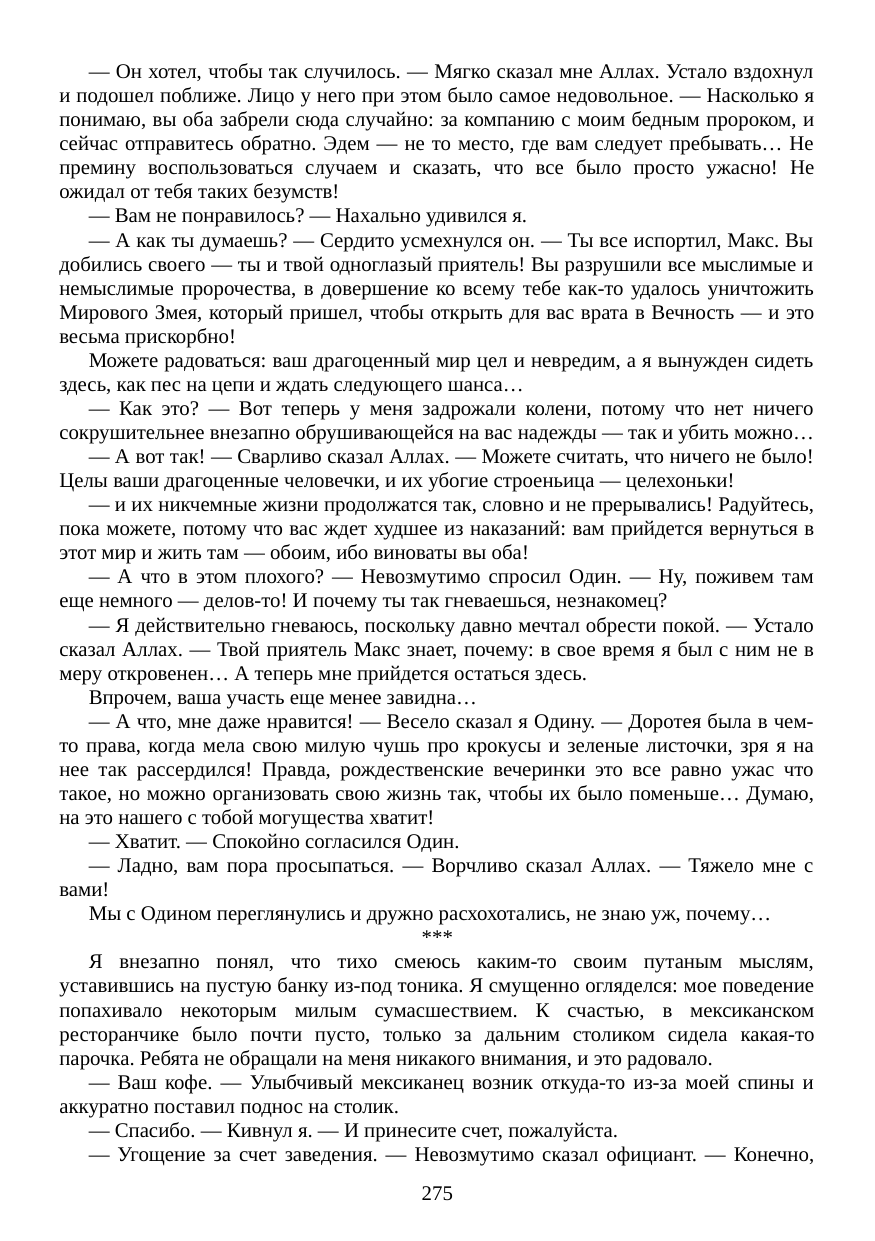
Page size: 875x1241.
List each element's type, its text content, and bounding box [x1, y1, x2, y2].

text Мы с Одином переглянулись и дружно расхохотались, не знаю уж, почему… [59, 901, 815, 925]
text — А как ты думаешь? — Сердито усмехнулся он. — Ты все испортил, Макс. Вы добились своего — ты и твой одноглазый приятель! Вы разрушили все мыслимые и немыслимые пророчества, в довершение ко всему тебе как-то удалось уничтожить Мирового Змея, который пришел, чтобы открыть для вас врата в Вечность — и это весьма прискорбно! [59, 227, 815, 348]
text Впрочем, ваша участь еще менее завидна… [59, 685, 815, 709]
text *** [59, 925, 815, 949]
text — Я действительно гневаюсь, поскольку давно мечтал обрести покой. — Устало сказал Аллах. — Твой приятель Макс знает, почему: в свое время я был с ним не в меру откровенен… А теперь мне прийдется остаться здесь. [59, 612, 815, 685]
text — Ладно, вам пора просыпаться. — Ворчливо сказал Аллах. — Тяжело мне с вами! [59, 853, 815, 901]
text — Угощение за счет заведения. — Невозмутимо сказал официант. — Конечно, [59, 1142, 815, 1166]
text — А что в этом плохого? — Невозмутимо спросил Один. — Ну, поживем там еще немного — делов-то! И почему ты так гневаешься, незнакомец? [59, 564, 815, 612]
text Можете радоваться: ваш драгоценный мир цел и невредим, а я вынужден сидеть здесь, как пес на цепи и ждать следующего шанса… [59, 348, 815, 396]
text — и их никчемные жизни продолжатся так, словно и не прерывались! Радуйтесь, пока можете, потому что вас ждет худшее из наказаний: вам прийдется вернуться в этот мир и жить там — обоим, ибо виноваты вы оба! [59, 492, 815, 564]
text — Хватит. — Спокойно согласился Один. [59, 829, 815, 853]
text — Вам не понравилось? — Нахально удивился я. [59, 203, 815, 227]
text — Спасибо. — Кивнул я. — И принесите счет, пожалуйста. [59, 1118, 815, 1142]
text — Ваш кофе. — Улыбчивый мексиканец возник откуда-то из-за моей спины и аккуратно поставил поднос на столик. [59, 1070, 815, 1118]
text — А вот так! — Сварливо сказал Аллах. — Можете считать, что ничего не было! Целы ваши драгоценные человечки, и их убогие строеньица — целехоньки! [59, 444, 815, 492]
text Я внезапно понял, что тихо смеюсь каким-то своим путаным мыслям, уставившись на пустую банку из-под тоника. Я смущенно огляделся: мое поведение попахивало некоторым милым сумасшествием. К счастью, в мексиканском ресторанчике было почти пусто, только за дальним столиком сидела какая-то парочка. Ребята не обращали на меня никакого внимания, и это радовало. [59, 949, 815, 1070]
text — А что, мне даже нравится! — Весело сказал я Одину. — Доротея была в чем-то права, когда мела свою милую чушь про крокусы и зеленые листочки, зря я на нее так рассердился! Правда, рождественские вечеринки это все равно ужас что такое, но можно организовать свою жизнь так, чтобы их было поменьше… Думаю, на это нашего с тобой могущества хватит! [59, 709, 815, 829]
text — Как это? — Вот теперь у меня задрожали колени, потому что нет ничего сокрушительнее внезапно обрушивающейся на вас надежды — так и убить можно… [59, 396, 815, 444]
text — Он хотел, чтобы так случилось. — Мягко сказал мне Аллах. Устало вздохнул и подошел поближе. Лицо у него при этом было самое недовольное. — Насколько я понимаю, вы оба забрели сюда случайно: за компанию с моим бедным пророком, и сейчас отправитесь обратно. Эдем — не то место, где вам следует пребывать… Не премину воспользоваться случаем и сказать, что все было просто ужасно! Не ожидал от тебя таких безумств! [59, 59, 815, 203]
